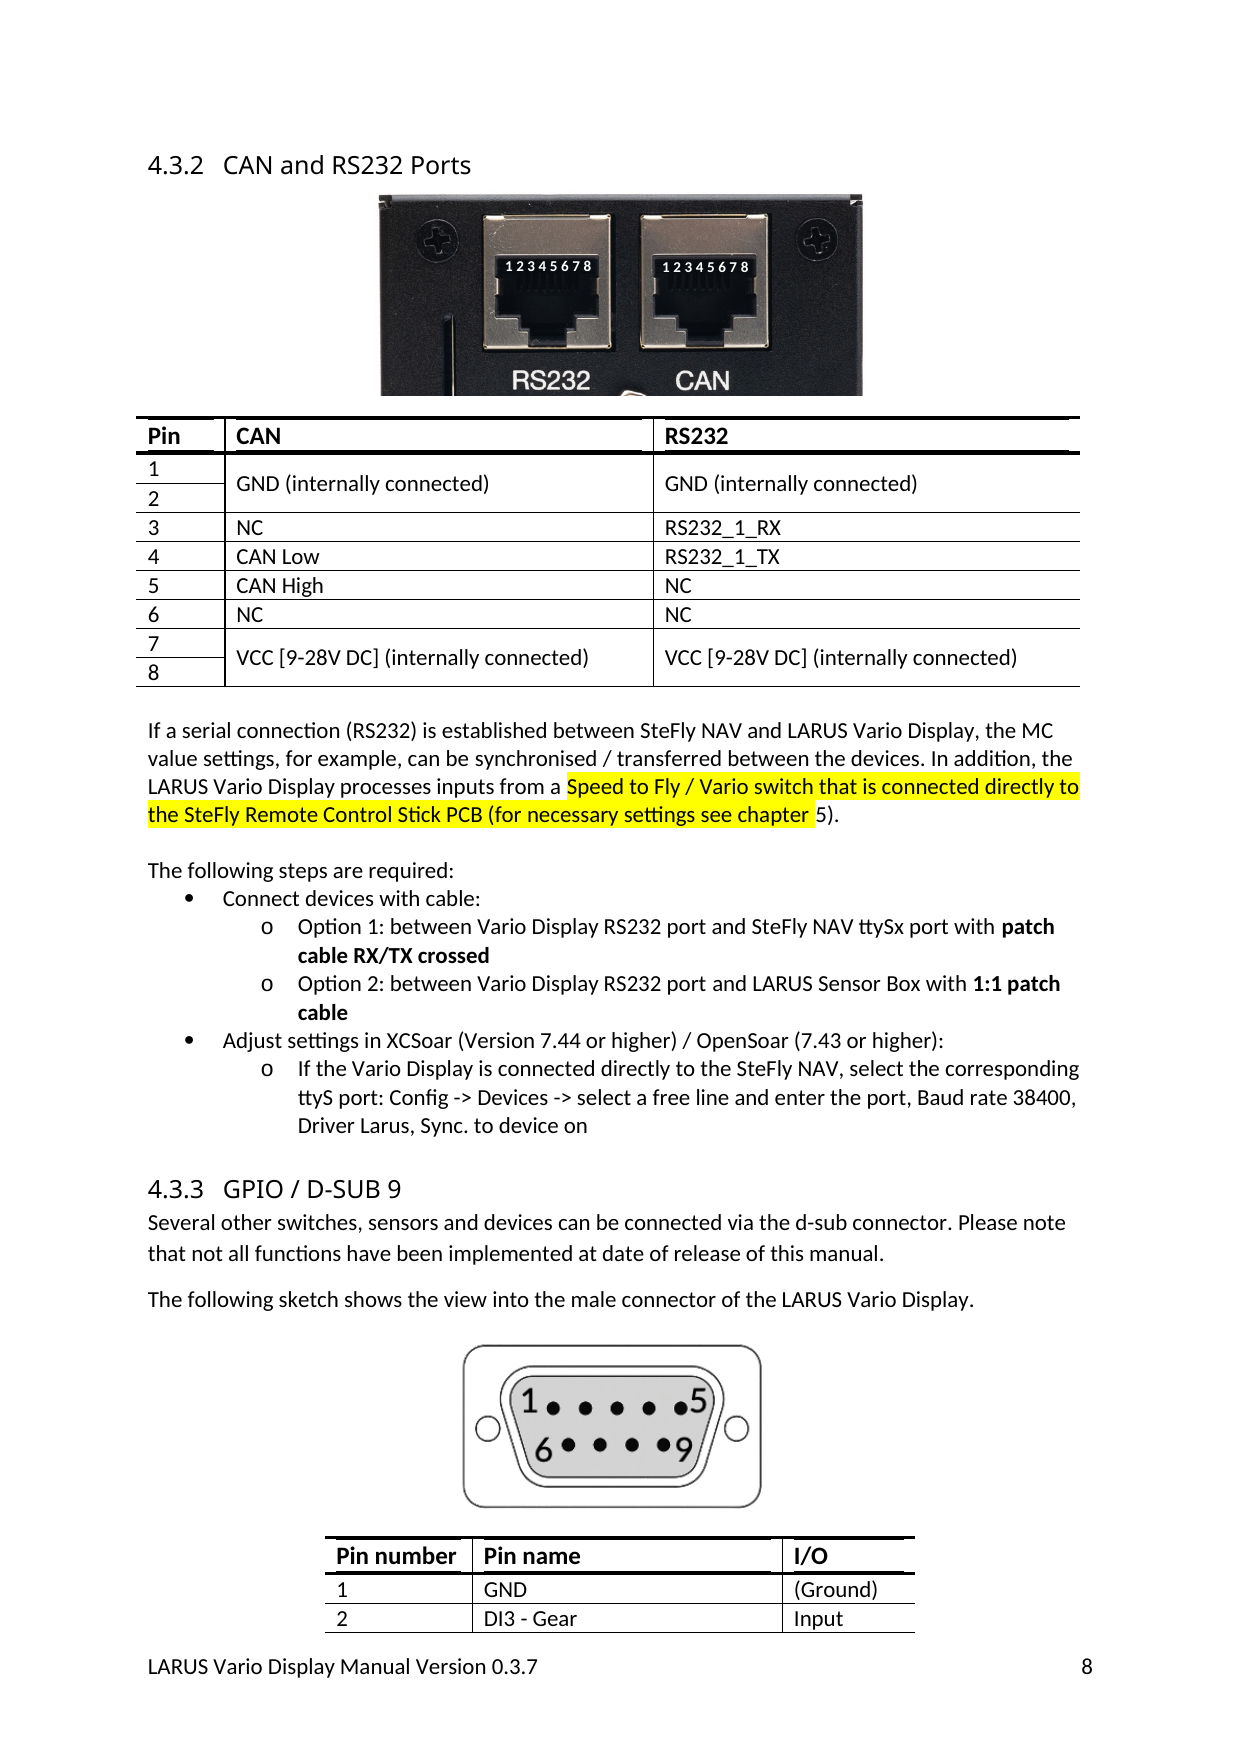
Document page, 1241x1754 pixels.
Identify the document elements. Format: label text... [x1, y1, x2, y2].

list Connect devices with cable: [185, 884, 1093, 912]
table_cell (Ground) [783, 1575, 915, 1603]
table_cell Input [783, 1604, 915, 1632]
table_header Pin name [473, 1539, 782, 1572]
table_cell 1 [325, 1575, 472, 1603]
table_cell RS232_1_TX [654, 542, 1080, 570]
table_cell RS232_1_RX [654, 513, 1080, 541]
subtitle GPIO / D-SUB 9 [148, 1172, 1093, 1206]
table_header Pin [136, 419, 224, 451]
table_cell NC [226, 513, 653, 541]
picture [401, 1332, 839, 1518]
table_cell GND (internally connected) [226, 455, 653, 512]
table_header I/O [783, 1539, 915, 1572]
table_cell 5 [136, 571, 224, 599]
list Option 2: between Vario Display RS232 port and LARUS Sensor Box with 1:1 patch cable [260, 969, 1093, 1026]
list Option 1: between Vario Display RS232 port and SteFly NAV ttySx port with patch cable RX/TX crossed [260, 912, 1093, 969]
list Adjust settings in XCSoar (Version 7.44 or higher) / OpenSoar (7.43 or higher): [185, 1026, 1093, 1054]
table_cell 1 [136, 455, 224, 483]
table_cell 6 [136, 600, 224, 628]
table_cell 8 [136, 658, 224, 686]
table_cell GND (internally connected) [654, 455, 1080, 512]
text The following sketch shows the view into the male connector of the LARUS Vario Display. [148, 1286, 1093, 1314]
table_cell CAN High [226, 571, 653, 599]
table_cell NC [226, 600, 653, 628]
table_header Pin number [325, 1539, 472, 1572]
table_cell CAN Low [226, 542, 653, 570]
text The following steps are required: [148, 856, 1093, 884]
list If the Vario Display is connected directly to the SteFly NAV, select the corresponding ttyS port: Config -> Devices -> select a free line and enter the port, Baud rate 38400, Driver Larus, Sync. to device on [260, 1054, 1093, 1139]
table_cell 2 [136, 484, 224, 512]
table_cell 3 [136, 513, 224, 541]
table_cell NC [654, 571, 1080, 599]
table_cell GND [473, 1575, 782, 1603]
table_cell VCC [9-28V DC] (internally connected) [226, 629, 653, 686]
table_header CAN [226, 419, 653, 451]
table_cell NC [654, 600, 1080, 628]
table_cell DI3 - Gear [473, 1604, 782, 1632]
subtitle CAN and RS232 Ports [148, 148, 1093, 182]
table_cell 2 [325, 1604, 472, 1632]
text Several other switches, sensors and devices can be connected via the d-sub connector. Please note that not all functions have been implemented at date of release of this manual. [148, 1208, 1093, 1267]
text If a serial connection (RS232) is established between SteFly NAV and LARUS Vario Display, the MC value settings, for example, can be synchronised / transferred between the devices. In addition, the LARUS Vario Display processes inputs from a Speed to Fly / Vario switch that is connected directly to the SteFly Remote Control Stick PCB (for necessary settings see chapter 5). [148, 716, 1093, 828]
table_cell 4 [136, 542, 224, 570]
table_header RS232 [654, 419, 1080, 451]
table_cell 7 [136, 629, 224, 657]
table_cell VCC [9-28V DC] (internally connected) [654, 629, 1080, 686]
